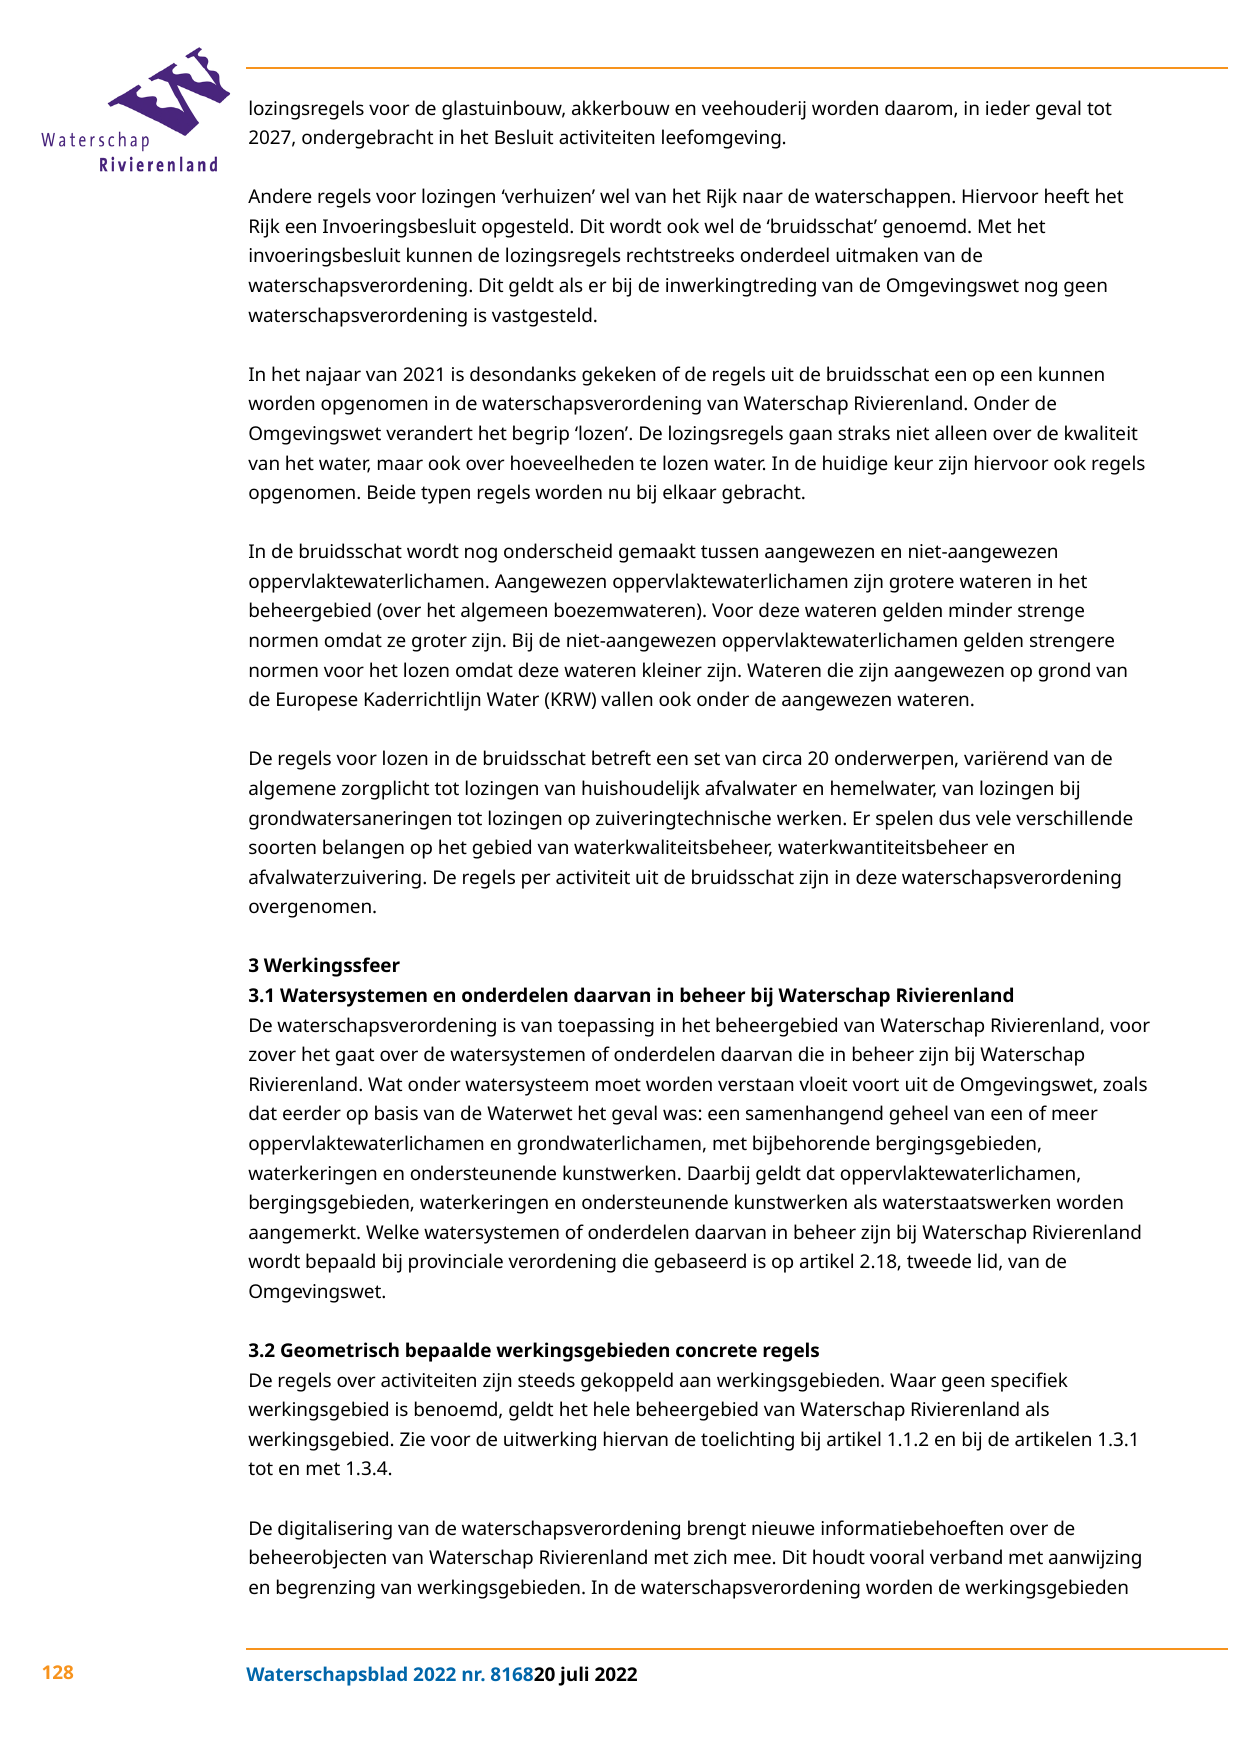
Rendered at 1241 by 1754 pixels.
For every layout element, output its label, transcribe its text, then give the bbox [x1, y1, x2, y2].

text In de bruidsschat wordt nog onderscheid gemaakt tussen aangewezen en niet-aangewezen oppervlaktewaterlichamen. Aangewezen oppervlaktewaterlichamen zijn grotere wateren in het beheergebied (over het algemeen boezemwateren). Voor deze wateren gelden minder strenge normen omdat ze groter zijn. Bij de niet-aangewezen oppervlaktewaterlichamen gelden strengere normen voor het lozen omdat deze wateren kleiner zijn. Wateren die zijn aangewezen op grond van de Europese Kaderrichtlijn Water (KRW) vallen ook onder de aangewezen wateren. [248, 538, 1152, 712]
picture [41, 47, 231, 172]
text De waterschapsverordening is van toepassing in het beheergebied van Waterschap Rivierenland, voor zover het gaat over de watersystemen of onderdelen daarvan die in beheer zijn bij Waterschap Rivierenland. Wat onder watersysteem moet worden verstaan vloeit voort uit de Omgevingswet, zoals dat eerder op basis van de Waterwet het geval was: een samenhangend geheel van een of meer oppervlaktewaterlichamen en grondwaterlichamen, met bijbehorende bergingsgebieden, waterkeringen en ondersteunende kunstwerken. Daarbij geldt dat oppervlaktewaterlichamen, bergingsgebieden, waterkeringen en ondersteunende kunstwerken als waterstaatswerken worden aangemerkt. Welke watersystemen of onderdelen daarvan in beheer zijn bij Waterschap Rivierenland wordt bepaald bij provinciale verordening die gebaseerd is op artikel 2.18, tweede lid, van de Omgevingswet. [248, 1012, 1152, 1304]
text In het najaar van 2021 is desondanks gekeken of de regels uit de bruidsschat een op een kunnen worden opgenomen in de waterschapsverordening van Waterschap Rivierenland. Onder de Omgevingswet verandert het begrip ‘lozen’. De lozingsregels gaan straks niet alleen over de kwaliteit van het water, maar ook over hoeveelheden te lozen water. In de huidige keur zijn hiervoor ook regels opgenomen. Beide typen regels worden nu bij elkaar gebracht. [248, 361, 1152, 505]
text 3.1 Watersystemen en onderdelen daarvan in beheer bij Waterschap Rivierenland [248, 982, 1152, 1008]
text Andere regels voor lozingen ‘verhuizen’ wel van het Rijk naar de waterschappen. Hiervoor heeft het Rijk een Invoeringsbesluit opgesteld. Dit wordt ook wel de ‘bruidsschat’ genoemd. Met het invoeringsbesluit kunnen de lozingsregels rechtstreeks onderdeel uitmaken van de waterschapsverordening. Dit geldt als er bij de inwerkingtreding van de Omgevingswet nog geen waterschapsverordening is vastgesteld. [248, 183, 1152, 328]
text De regels over activiteiten zijn steeds gekoppeld aan werkingsgebieden. Waar geen specifiek werkingsgebied is benoemd, geldt het hele beheergebied van Waterschap Rivierenland als werkingsgebied. Zie voor de uitwerking hiervan de toelichting bij artikel 1.1.2 en bij de artikelen 1.3.1 tot en met 1.3.4. [248, 1367, 1152, 1481]
text De regels voor lozen in de bruidsschat betreft een set van circa 20 onderwerpen, variërend van de algemene zorgplicht tot lozingen van huishoudelijk afvalwater en hemelwater, van lozingen bij grondwatersaneringen tot lozingen op zuiveringtechnische werken. Er spelen dus vele verschillende soorten belangen op het gebied van waterkwaliteitsbeheer, waterkwantiteitsbeheer en afvalwaterzuivering. De regels per activiteit uit de bruidsschat zijn in deze waterschapsverordening overgenomen. [248, 746, 1152, 919]
text De digitalisering van de waterschapsverordening brengt nieuwe informatiebehoeften over de beheerobjecten van Waterschap Rivierenland met zich mee. Dit houdt vooral verband met aanwijzing en begrenzing van werkingsgebieden. In de waterschapsverordening worden de werkingsgebieden [248, 1515, 1152, 1600]
text 3.2 Geometrisch bepaalde werkingsgebieden concrete regels [248, 1337, 1152, 1363]
text lozingsregels voor de glastuinbouw, akkerbouw en veehouderij worden daarom, in ieder geval tot 2027, ondergebracht in het Besluit activiteiten leefomgeving. [248, 95, 1152, 150]
text 3 Werkingssfeer [248, 953, 1152, 978]
